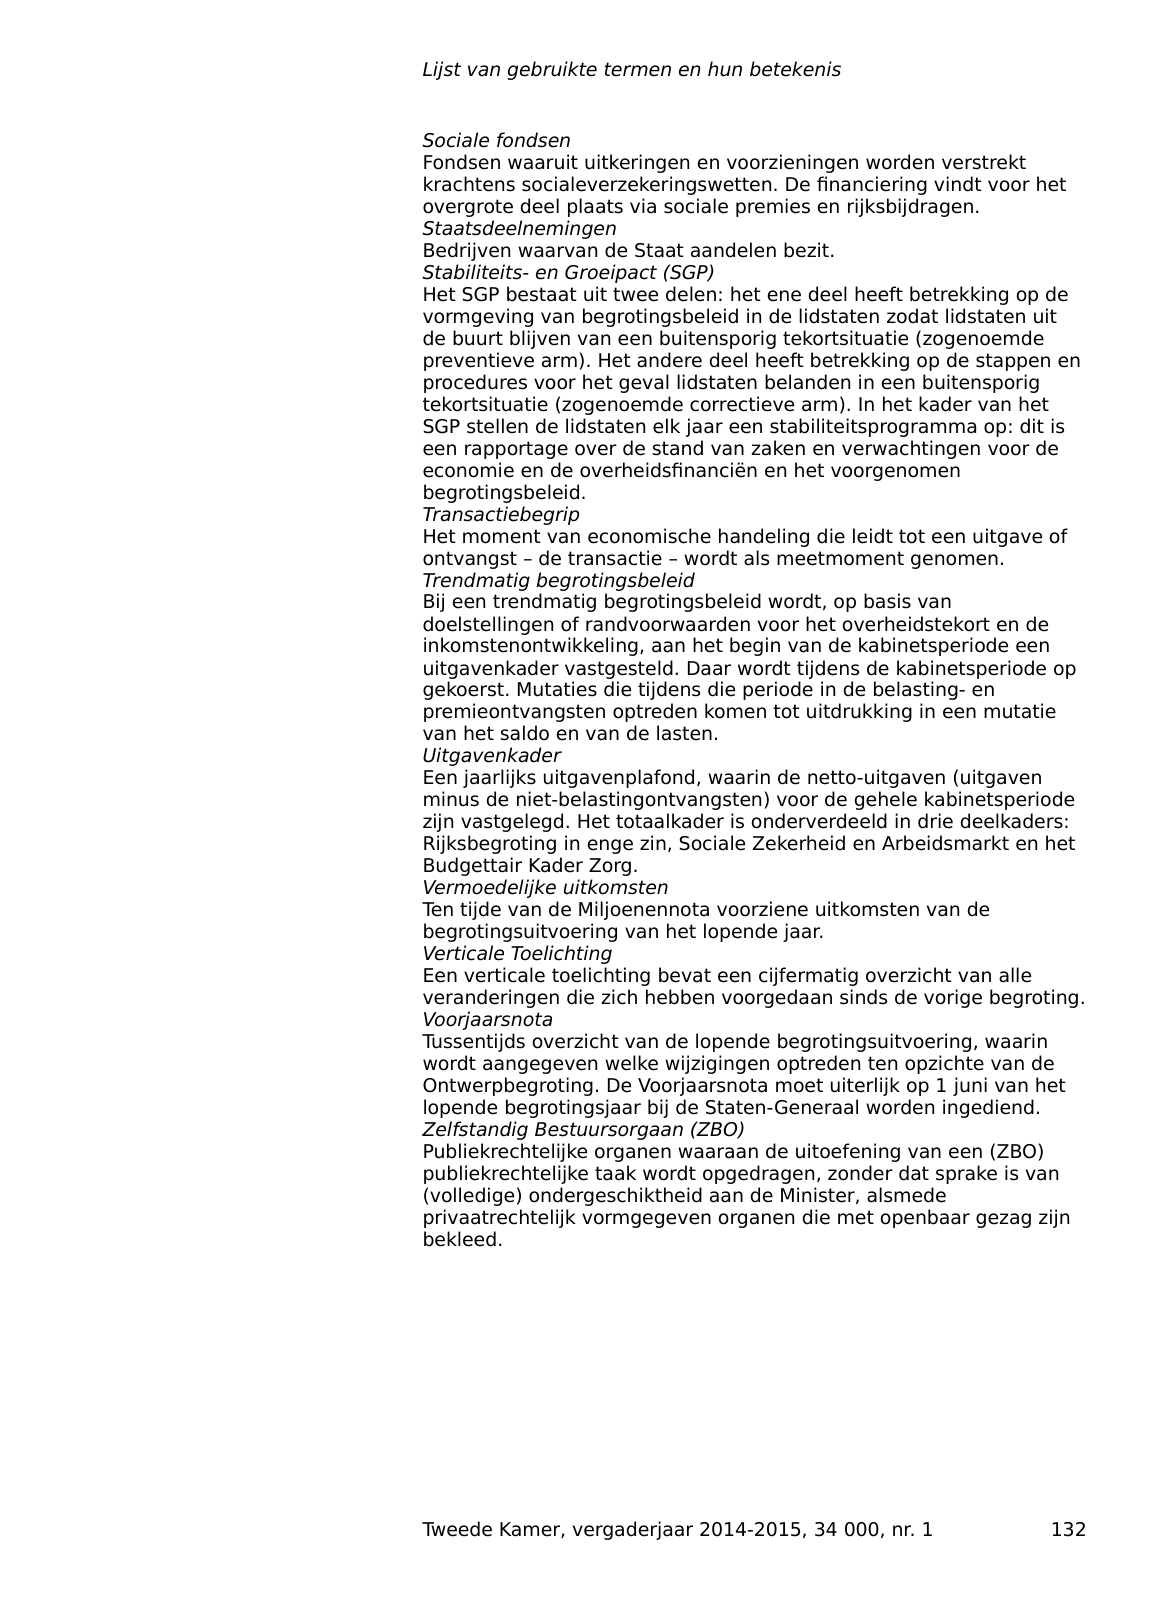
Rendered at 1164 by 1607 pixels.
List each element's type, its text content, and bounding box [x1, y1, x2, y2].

text Trendmatig begrotingsbeleid [422, 569, 1087, 591]
text Stabiliteits- en Groeipact (SGP) [422, 262, 1087, 284]
text Een verticale toelichting bevat een cijfermatig overzicht van alle veranderingen die zich hebben voorgedaan sinds de vorige begroting. [422, 965, 1087, 1009]
text Uitgavenkader [422, 745, 1087, 767]
text Bedrijven waarvan de Staat aandelen bezit. [422, 240, 1087, 262]
text Het SGP bestaat uit twee delen: het ene deel heeft betrekking op de vormgeving van begrotingsbeleid in de lidstaten zodat lidstaten uit de buurt blijven van een buitensporig tekortsituatie (zogenoemde preventieve arm). Het andere deel heeft betrekking op de stappen en procedures voor het geval lidstaten belanden in een buitensporig tekortsituatie (zogenoemde correctieve arm). In het kader van het SGP stellen de lidstaten elk jaar een stabiliteitsprogramma op: dit is een rapportage over de stand van zaken en verwachtingen voor de economie en de overheidsfinanciën en het voorgenomen begrotingsbeleid. [422, 284, 1087, 503]
text Sociale fondsen [422, 130, 1087, 152]
text Ten tijde van de Miljoenennota voorziene uitkomsten van de begrotingsuitvoering van het lopende jaar. [422, 899, 1087, 943]
text Een jaarlijks uitgavenplafond, waarin de netto-uitgaven (uitgaven minus de niet-belastingontvangsten) voor de gehele kabinetsperiode zijn vastgelegd. Het totaalkader is onderverdeeld in drie deelkaders: Rijksbegroting in enge zin, Sociale Zekerheid en Arbeidsmarkt en het Budgettair Kader Zorg. [422, 767, 1087, 877]
text Voorjaarsnota [422, 1009, 1087, 1031]
text Staatsdeelnemingen [422, 218, 1087, 240]
text Transactiebegrip [422, 503, 1087, 526]
text Verticale Toelichting [422, 943, 1087, 965]
text Fondsen waaruit uitkeringen en voorzieningen worden verstrekt krachtens socialeverzekeringswetten. De financiering vindt voor het overgrote deel plaats via sociale premies en rijksbijdragen. [422, 152, 1087, 218]
text Publiekrechtelijke organen waaraan de uitoefening van een (ZBO) publiekrechtelijke taak wordt opgedragen, zonder dat sprake is van (volledige) ondergeschiktheid aan de Minister, alsmede privaatrechtelijk vormgegeven organen die met openbaar gezag zijn bekleed. [422, 1141, 1087, 1251]
text Vermoedelijke uitkomsten [422, 877, 1087, 899]
text Het moment van economische handeling die leidt tot een uitgave of ontvangst – de transactie – wordt als meetmoment genomen. [422, 526, 1087, 569]
text Zelfstandig Bestuursorgaan (ZBO) [422, 1119, 1087, 1141]
text Bij een trendmatig begrotingsbeleid wordt, op basis van doelstellingen of randvoorwaarden voor het overheidstekort en de inkomstenontwikkeling, aan het begin van de kabinetsperiode een uitgavenkader vastgesteld. Daar wordt tijdens de kabinetsperiode op gekoerst. Mutaties die tijdens die periode in de belasting- en premieontvangsten optreden komen tot uitdrukking in een mutatie van het saldo en van de lasten. [422, 591, 1087, 745]
text Tussentijds overzicht van de lopende begrotingsuitvoering, waarin wordt aangegeven welke wijzigingen optreden ten opzichte van de Ontwerpbegroting. De Voorjaarsnota moet uiterlijk op 1 juni van het lopende begrotingsjaar bij de Staten-Generaal worden ingediend. [422, 1031, 1087, 1119]
